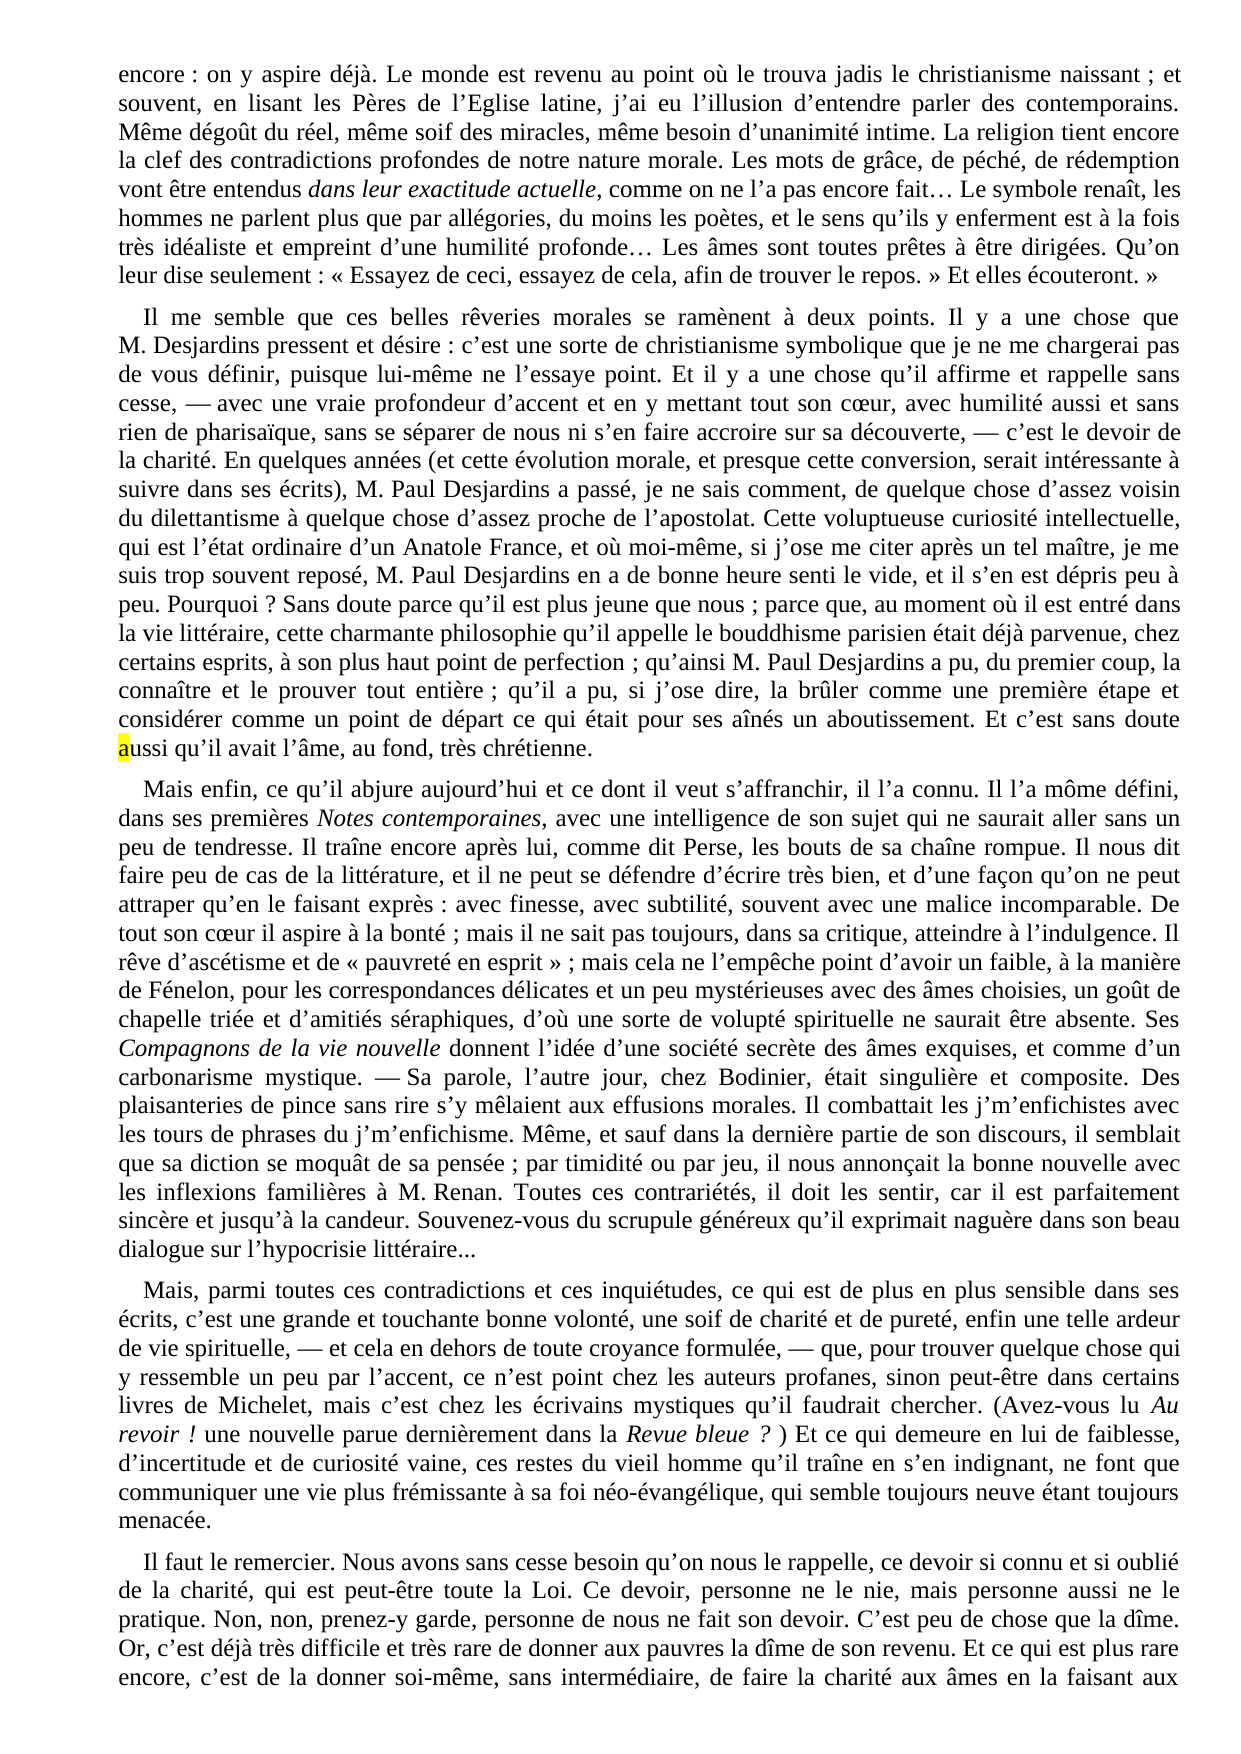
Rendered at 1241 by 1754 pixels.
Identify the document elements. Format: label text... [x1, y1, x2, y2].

text Mais, parmi toutes ces contradictions et ces inquiétudes, ce qui est de plus en plus sensible dans ses écrits, c’est une grande et touchante bonne volonté, une soif de charité et de pureté, enfin une telle ardeur de vie spirituelle, — et cela en dehors de toute croyance formulée, — que, pour trouver quelque chose qui y ressemble un peu par l’accent, ce n’est point chez les auteurs profanes, sinon peut-être dans certains livres de Michelet, mais c’est chez les écrivains mystiques qu’il faudrait chercher. (Avez-vous lu Au revoir ! une nouvelle parue dernièrement dans la Revue bleue ? ) Et ce qui demeure en lui de faiblesse, d’incertitude et de curiosité vaine, ces restes du vieil homme qu’il traîne en s’en indignant, ne font que communiquer une vie plus frémissante à sa foi néo-évangélique, qui semble toujours neuve étant toujours menacée. [118, 1275, 1181, 1534]
text encore : on y aspire déjà. Le monde est revenu au point où le trouva jadis le christianisme naissant ; et souvent, en lisant les Pères de l’Eglise latine, j’ai eu l’illusion d’entendre parler des contemporains. Même dégoût du réel, même soif des miracles, même besoin d’unanimité intime. La religion tient encore la clef des contradictions profondes de notre nature morale. Les mots de grâce, de péché, de rédemption vont être entendus dans leur exactitude actuelle, comme on ne l’a pas encore fait… Le symbole renaît, les hommes ne parlent plus que par allégories, du moins les poètes, et le sens qu’ils y enferment est à la fois très idéaliste et empreint d’une humilité profonde… Les âmes sont toutes prêtes à être dirigées. Qu’on leur dise seulement : « Essayez de ceci, essayez de cela, afin de trouver le repos. » Et elles écouteront. » [118, 59, 1181, 289]
text Il faut le remercier. Nous avons sans cesse besoin qu’on nous le rappelle, ce devoir si connu et si oublié de la charité, qui est peut-être toute la Loi. Ce devoir, personne ne le nie, mais personne aussi ne le pratique. Non, non, prenez-y garde, personne de nous ne fait son devoir. C’est peu de chose que la dîme. Or, c’est déjà très difficile et très rare de donner aux pauvres la dîme de son revenu. Et ce qui est plus rare encore, c’est de la donner soi-même, sans intermédiaire, de faire la charité aux âmes en la faisant aux [118, 1547, 1181, 1690]
text Il me semble que ces belles rêveries morales se ramènent à deux points. Il y a une chose que M. Desjardins pressent et désire : c’est une sorte de christianisme symbolique que je ne me chargerai pas de vous définir, puisque lui-même ne l’essaye point. Et il y a une chose qu’il affirme et rappelle sans cesse, — avec une vraie profondeur d’accent et en y mettant tout son cœur, avec humilité aussi et sans rien de pharisaïque, sans se séparer de nous ni s’en faire accroire sur sa découverte, — c’est le devoir de la charité. En quelques années (et cette évolution morale, et presque cette conversion, serait intéressante à suivre dans ses écrits), M. Paul Desjardins a passé, je ne sais comment, de quelque chose d’assez voisin du dilettantisme à quelque chose d’assez proche de l’apostolat. Cette voluptueuse curiosité intellectuelle, qui est l’état ordinaire d’un Anatole France, et où moi-même, si j’ose me citer après un tel maître, je me suis trop souvent reposé, M. Paul Desjardins en a de bonne heure senti le vide, et il s’en est dépris peu à peu. Pourquoi ? Sans doute parce qu’il est plus jeune que nous ; parce que, au moment où il est entré dans la vie littéraire, cette charmante philosophie qu’il appelle le bouddhisme parisien était déjà parvenue, chez certains esprits, à son plus haut point de perfection ; qu’ainsi M. Paul Desjardins a pu, du premier coup, la connaître et le prouver tout entière ; qu’il a pu, si j’ose dire, la brûler comme une première étape et considérer comme un point de départ ce qui était pour ses aînés un aboutissement. Et c’est sans doute aussi qu’il avait l’âme, au fond, très chrétienne. [118, 302, 1181, 762]
text Mais enfin, ce qu’il abjure aujourd’hui et ce dont il veut s’affranchir, il l’a connu. Il l’a môme défini, dans ses premières Notes contemporaines, avec une intelligence de son sujet qui ne saurait aller sans un peu de tendresse. Il traîne encore après lui, comme dit Perse, les bouts de sa chaîne rompue. Il nous dit faire peu de cas de la littérature, et il ne peut se défendre d’écrire très bien, et d’une façon qu’on ne peut attraper qu’en le faisant exprès : avec finesse, avec subtilité, souvent avec une malice incomparable. De tout son cœur il aspire à la bonté ; mais il ne sait pas toujours, dans sa critique, atteindre à l’indulgence. Il rêve d’ascétisme et de « pauvreté en esprit » ; mais cela ne l’empêche point d’avoir un faible, à la manière de Fénelon, pour les correspondances délicates et un peu mystérieuses avec des âmes choisies, un goût de chapelle triée et d’amitiés séraphiques, d’où une sorte de volupté spirituelle ne saurait être absente. Ses Compagnons de la vie nouvelle donnent l’idée d’une société secrète des âmes exquises, et comme d’un carbonarisme mystique. — Sa parole, l’autre jour, chez Bodinier, était singulière et composite. Des plaisanteries de pince sans rire s’y mêlaient aux effusions morales. Il combattait les j’m’enfichistes avec les tours de phrases du j’m’enfichisme. Même, et sauf dans la dernière partie de son discours, il semblait que sa diction se moquât de sa pensée ; par timidité ou par jeu, il nous annonçait la bonne nouvelle avec les inflexions familières à M. Renan. Toutes ces contrariétés, il doit les sentir, car il est parfaitement sincère et jusqu’à la candeur. Souvenez-vous du scrupule généreux qu’il exprimait naguère dans son beau dialogue sur l’hypocrisie littéraire... [118, 774, 1181, 1263]
